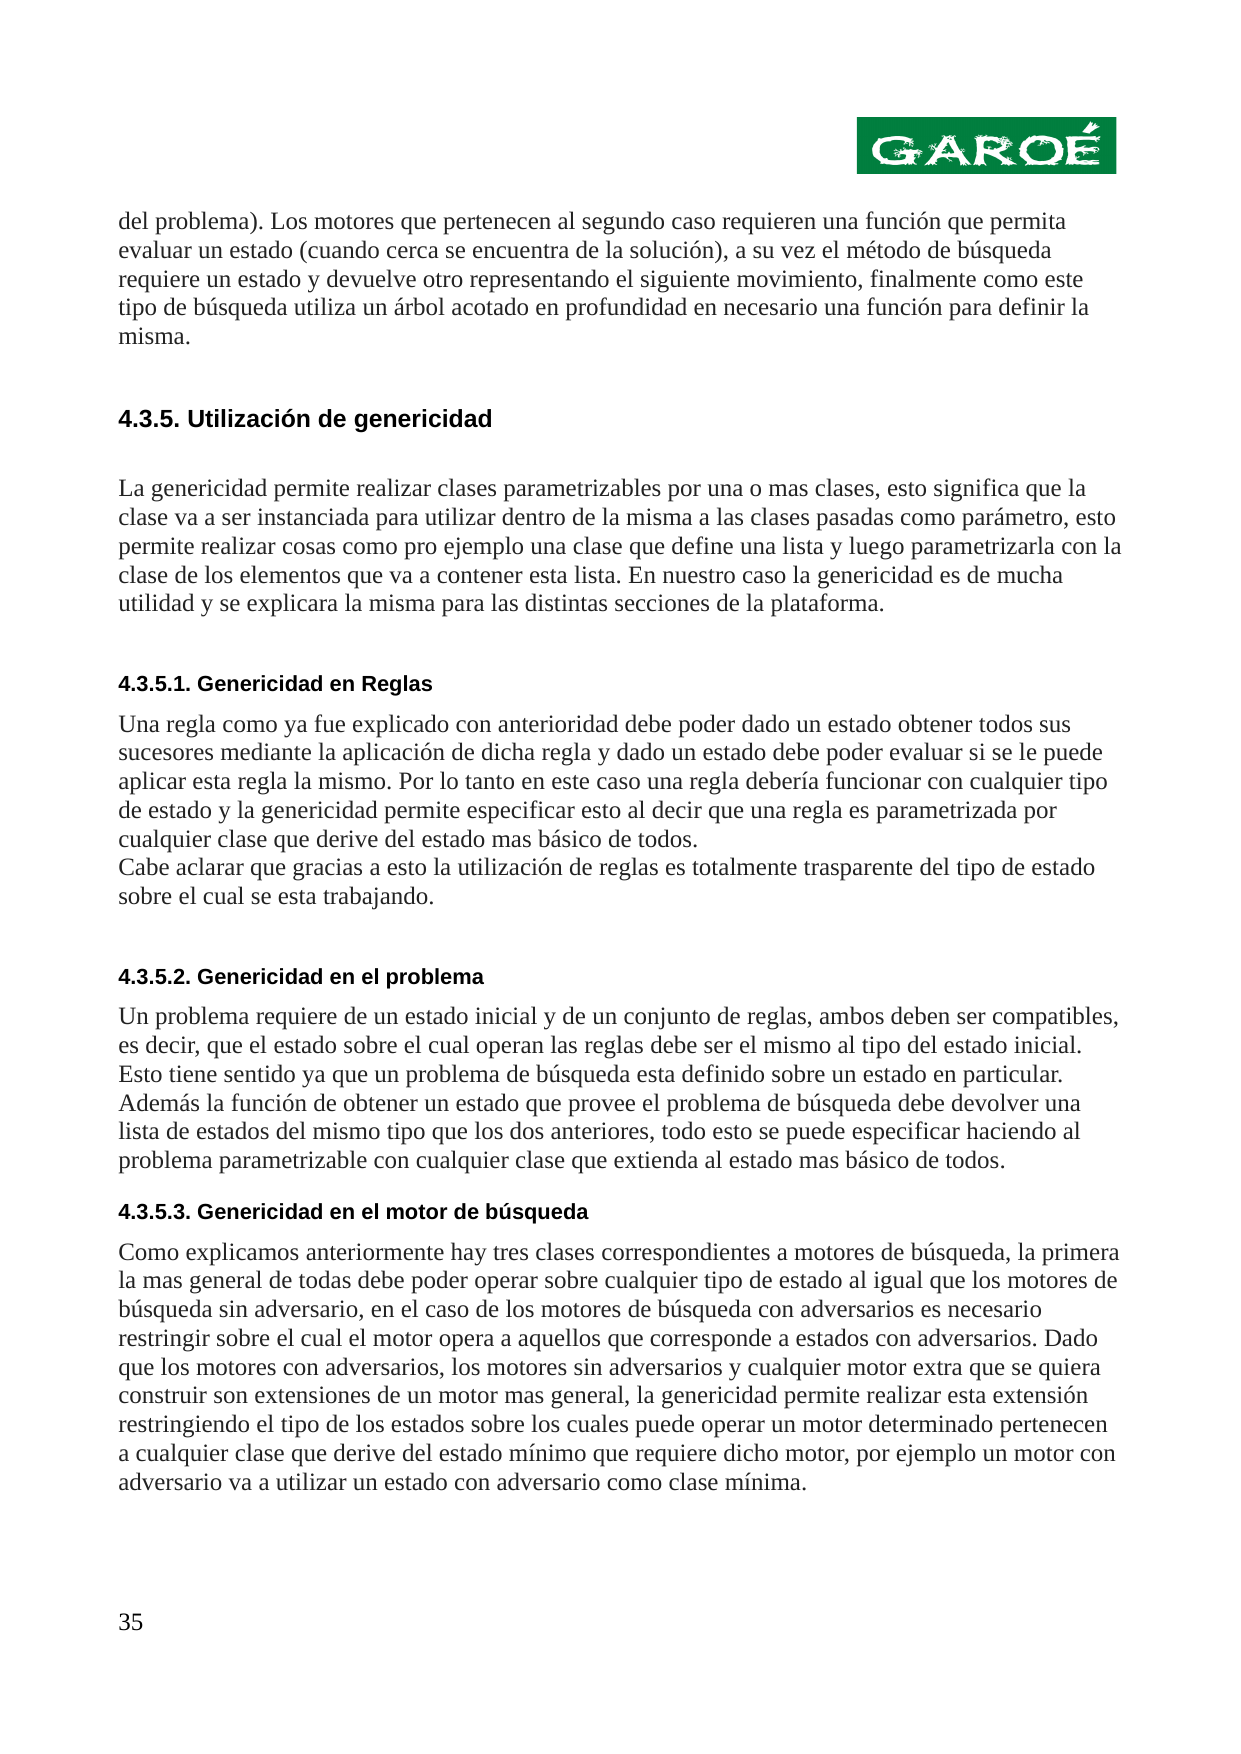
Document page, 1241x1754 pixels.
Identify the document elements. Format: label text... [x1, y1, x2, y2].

subtitle 4.3.5.3. Genericidad en el motor de búsqueda [118, 1199, 1122, 1224]
text Como explicamos anteriormente hay tres clases correspondientes a motores de búsqueda, la primera la mas general de todas debe poder operar sobre cualquier tipo de estado al igual que los motores de búsqueda sin adversario, en el caso de los motores de búsqueda con adversarios es necesario restringir sobre el cual el motor opera a aquellos que corresponde a estados con adversarios. Dado que los motores con adversarios, los motores sin adversarios y cualquier motor extra que se quiera construir son extensiones de un motor mas general, la genericidad permite realizar esta extensión restringiendo el tipo de los estados sobre los cuales puede operar un motor determinado pertenecen a cualquier clase que derive del estado mínimo que requiere dicho motor, por ejemplo un motor con adversario va a utilizar un estado con adversario como clase mínima. [118, 1237, 1122, 1495]
text Una regla como ya fue explicado con anterioridad debe poder dado un estado obtener todos sus sucesores mediante la aplicación de dicha regla y dado un estado debe poder evaluar si se le puede aplicar esta regla la mismo. Por lo tanto en este caso una regla debería funcionar con cualquier tipo de estado y la genericidad permite especificar esto al decir que una regla es parametrizada por cualquier clase que derive del estado mas básico de todos. [118, 709, 1122, 852]
subtitle 4.3.5.2. Genericidad en el problema [118, 964, 1122, 989]
picture [856, 117, 1117, 174]
text La genericidad permite realizar clases parametrizables por una o mas clases, esto significa que la clase va a ser instanciada para utilizar dentro de la misma a las clases pasadas como parámetro, esto permite realizar cosas como pro ejemplo una clase que define una lista y luego parametrizarla con la clase de los elementos que va a contener esta lista. En nuestro caso la genericidad es de mucha utilidad y se explicara la misma para las distintas secciones de la plataforma. [118, 473, 1122, 617]
text Un problema requiere de un estado inicial y de un conjunto de reglas, ambos deben ser compatibles, es decir, que el estado sobre el cual operan las reglas debe ser el mismo al tipo del estado inicial. Esto tiene sentido ya que un problema de búsqueda esta definido sobre un estado en particular. Además la función de obtener un estado que provee el problema de búsqueda debe devolver una lista de estados del mismo tipo que los dos anteriores, todo esto se puede especificar haciendo al problema parametrizable con cualquier clase que extienda al estado mas básico de todos. [118, 1001, 1122, 1174]
subtitle 4.3.5. Utilización de genericidad [118, 404, 1122, 432]
text del problema). Los motores que pertenecen al segundo caso requieren una función que permita evaluar un estado (cuando cerca se encuentra de la solución), a su vez el método de búsqueda requiere un estado y devuelve otro representando el siguiente movimiento, finalmente como este tipo de búsqueda utiliza un árbol acotado en profundidad en necesario una función para definir la misma. [118, 206, 1122, 350]
text Cabe aclarar que gracias a esto la utilización de reglas es totalmente trasparente del tipo de estado sobre el cual se esta trabajando. [118, 852, 1122, 910]
subtitle 4.3.5.1. Genericidad en Reglas [118, 671, 1122, 696]
